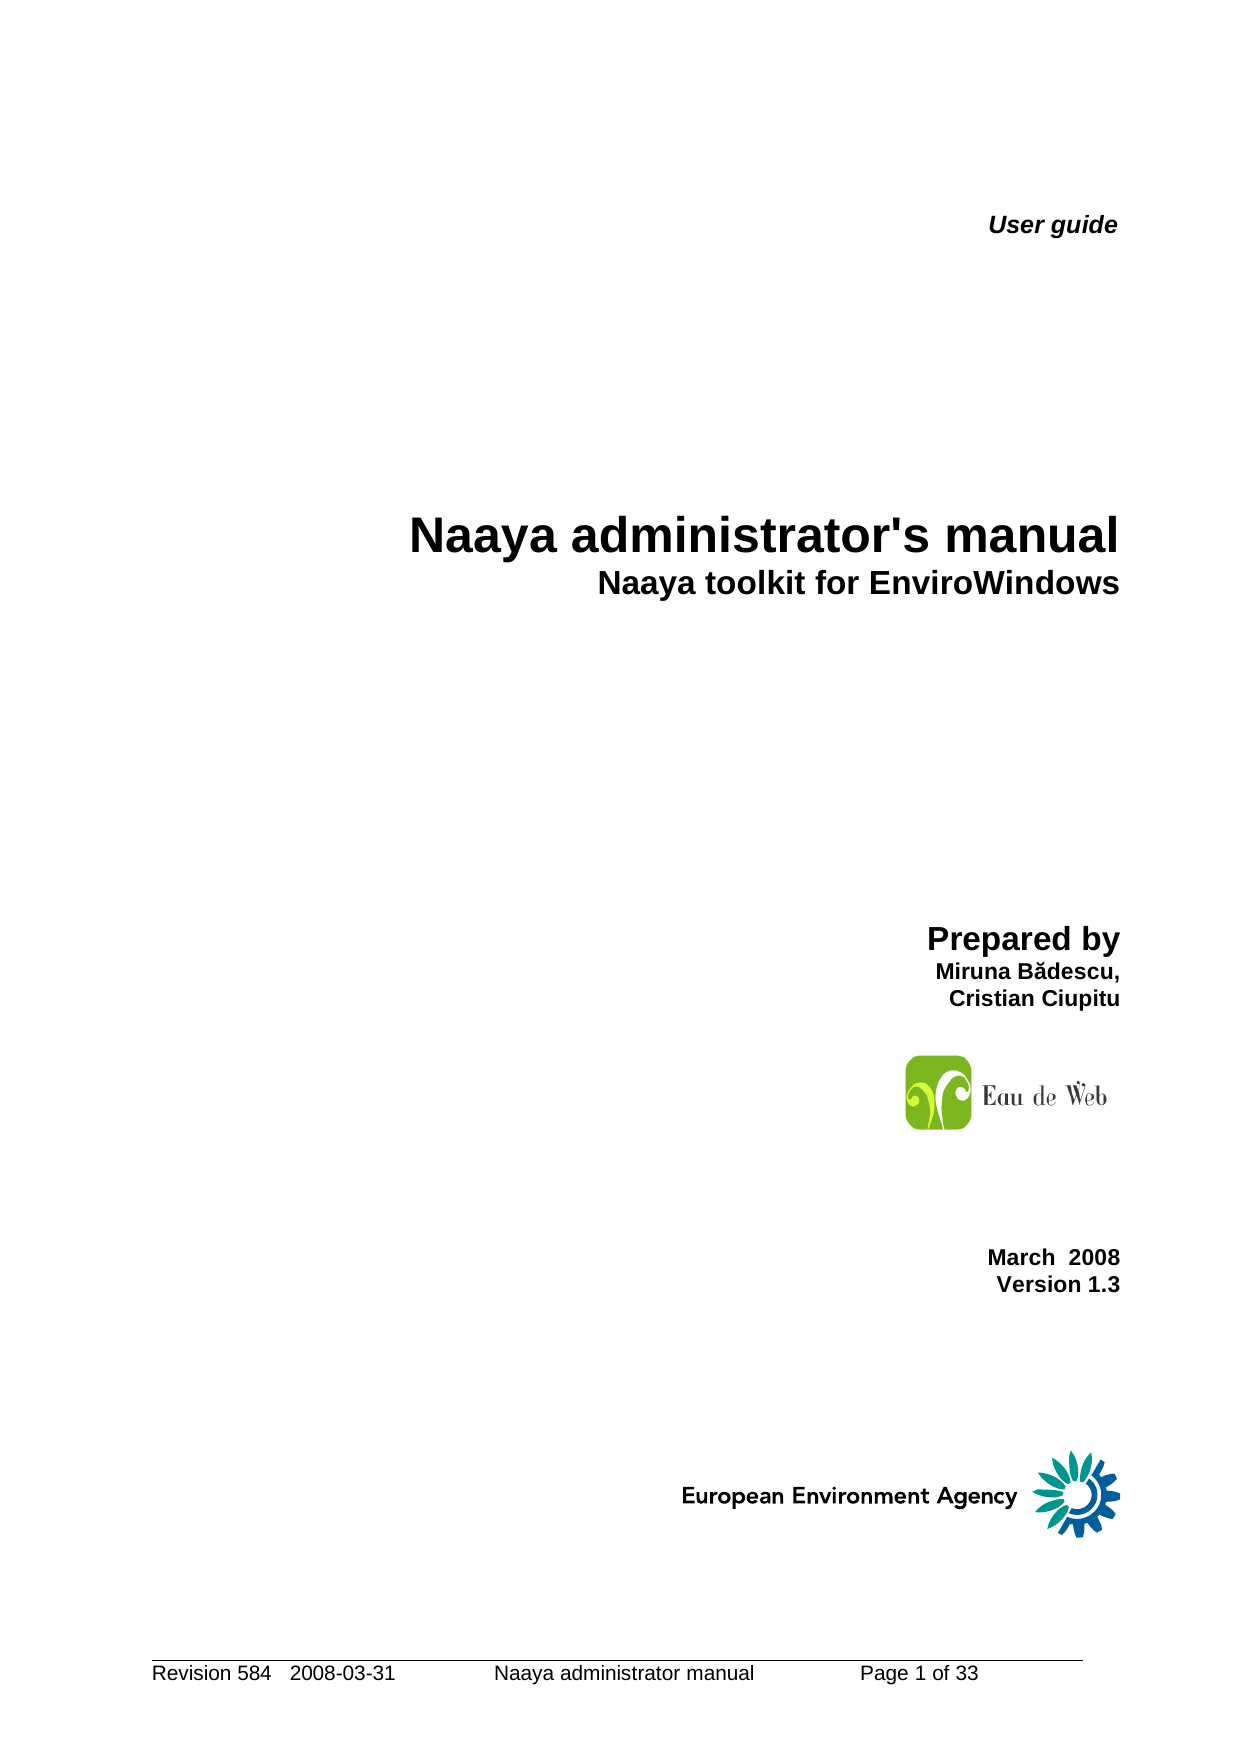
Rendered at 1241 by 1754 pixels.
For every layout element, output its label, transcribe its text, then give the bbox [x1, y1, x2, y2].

picture [897, 1045, 1117, 1139]
title Cristian Ciupitu [152, 984, 1120, 1012]
subtitle Naaya toolkit for EnviroWindows [152, 563, 1120, 602]
title March 2008 [152, 1244, 1120, 1271]
title Version 1.3 [152, 1271, 1120, 1298]
subtitle Prepared by [152, 919, 1120, 957]
title Naaya administrator's manual [152, 506, 1120, 563]
title Miruna Bădescu, [152, 957, 1120, 984]
text User guide [152, 210, 1120, 239]
